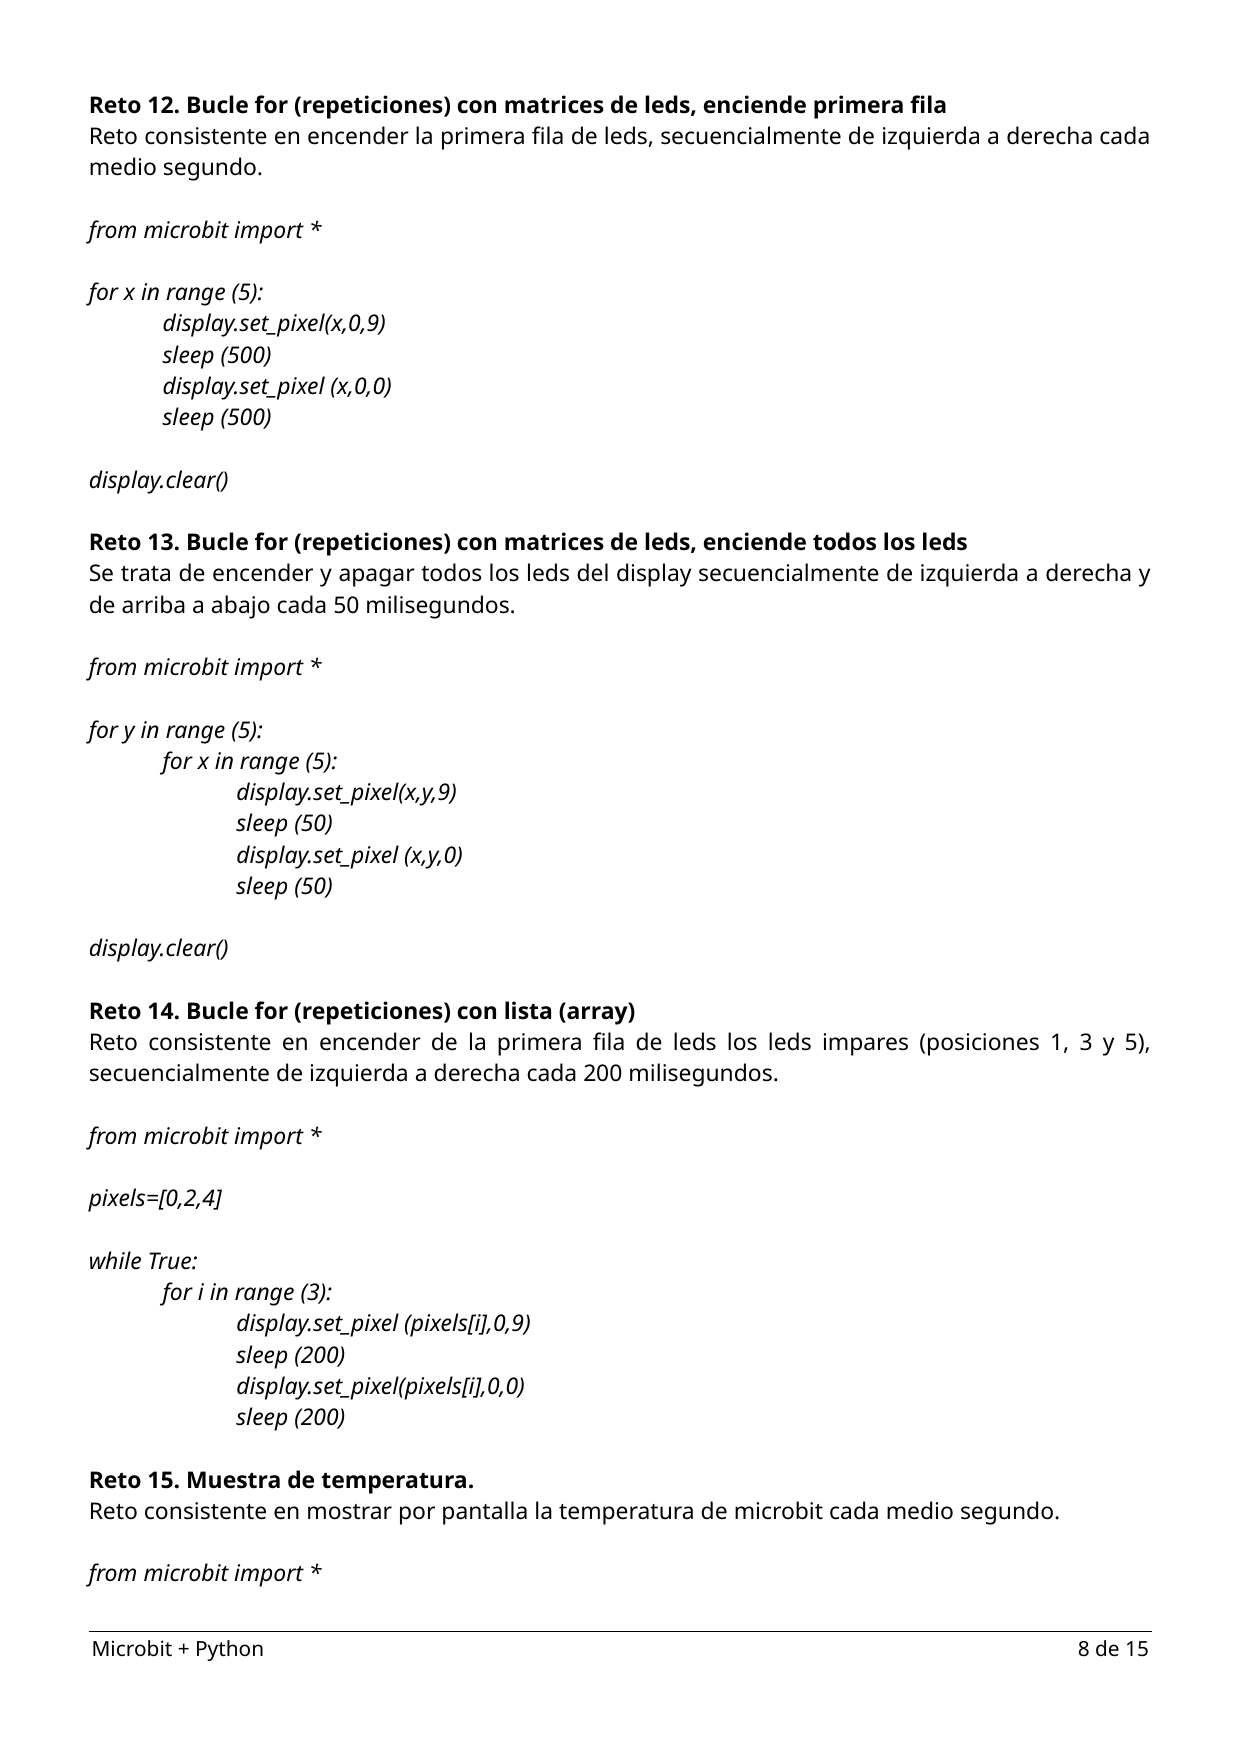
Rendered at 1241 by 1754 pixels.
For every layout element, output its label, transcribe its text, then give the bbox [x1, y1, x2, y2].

text Reto consistente en encender de la primera fila de leds los leds impares (posiciones 1, 3 y 5), secuencialmente de izquierda a derecha cada 200 milisegundos. [88, 1026, 1152, 1088]
text from microbit import * [88, 1120, 1152, 1151]
text sleep (200) [88, 1401, 1152, 1432]
text display.clear() [88, 932, 1152, 963]
text display.set_pixel (x,y,0) [88, 838, 1152, 870]
text sleep (50) [88, 870, 1152, 901]
text sleep (500) [88, 338, 1152, 370]
text display.set_pixel(pixels[i],0,0) [88, 1370, 1152, 1401]
text pixels=[0,2,4] [88, 1182, 1152, 1213]
text for i in range (3): [88, 1276, 1152, 1307]
text display.set_pixel(x,0,9) [88, 307, 1152, 338]
text Reto 15. Muestra de temperatura. [88, 1463, 1152, 1495]
text sleep (200) [88, 1338, 1152, 1370]
text Reto 13. Bucle for (repeticiones) con matrices de leds, enciende todos los leds [88, 526, 1152, 557]
text while True: [88, 1245, 1152, 1276]
text Reto 14. Bucle for (repeticiones) con lista (array) [88, 995, 1152, 1026]
text Reto consistente en mostrar por pantalla la temperatura de microbit cada medio segundo. [88, 1495, 1152, 1526]
text Reto 12. Bucle for (repeticiones) con matrices de leds, enciende primera fila [88, 88, 1152, 120]
text display.clear() [88, 463, 1152, 495]
text from microbit import * [88, 1557, 1152, 1588]
text for x in range (5): [88, 745, 1152, 776]
text sleep (50) [88, 807, 1152, 838]
text display.set_pixel (pixels[i],0,9) [88, 1307, 1152, 1338]
text Se trata de encender y apagar todos los leds del display secuencialmente de izquierda a derecha y de arriba a abajo cada 50 milisegundos. [88, 557, 1152, 620]
text for x in range (5): [88, 276, 1152, 307]
text for y in range (5): [88, 713, 1152, 745]
text from microbit import * [88, 651, 1152, 682]
text Reto consistente en encender la primera fila de leds, secuencialmente de izquierda a derecha cada medio segundo. [88, 120, 1152, 182]
text sleep (500) [88, 401, 1152, 432]
text from microbit import * [88, 213, 1152, 245]
text display.set_pixel (x,0,0) [88, 370, 1152, 401]
text display.set_pixel(x,y,9) [88, 776, 1152, 807]
